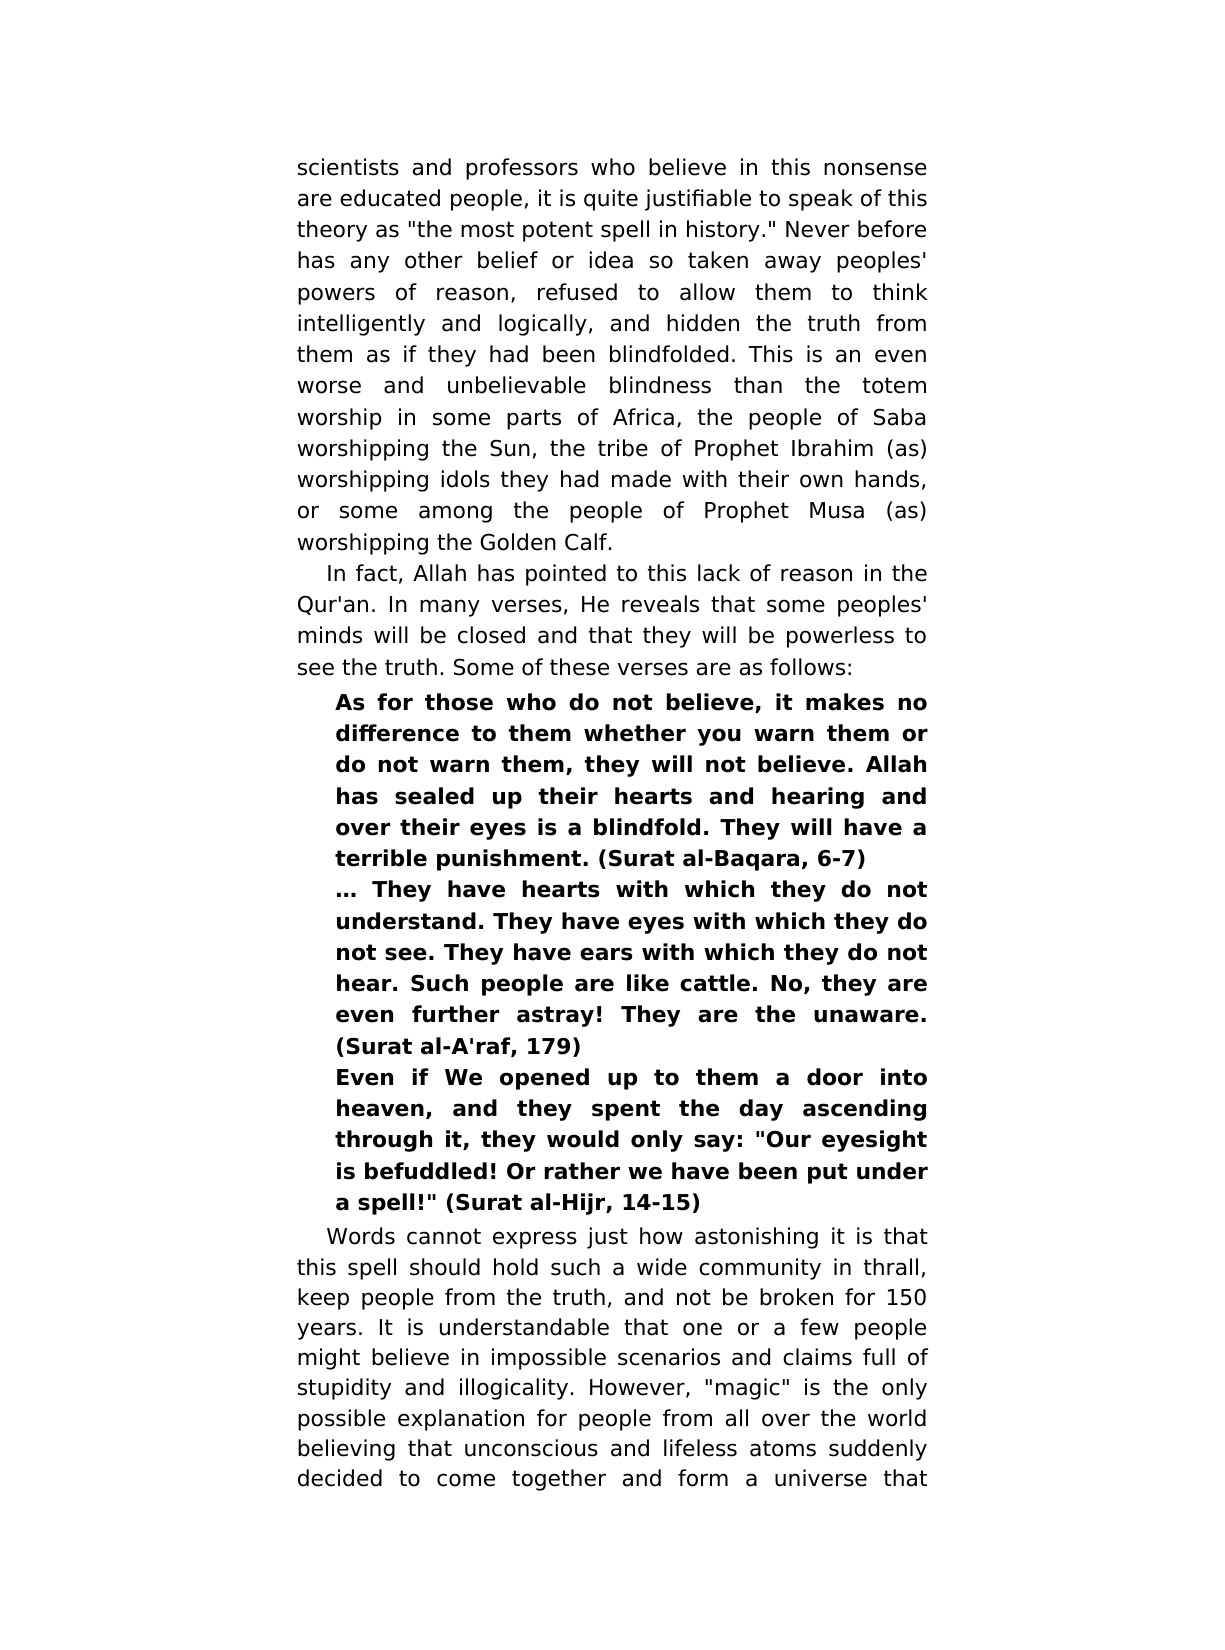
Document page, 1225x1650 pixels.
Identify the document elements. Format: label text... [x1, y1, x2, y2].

text … They have hearts with which they do not understand. They have eyes with which they do not see. They have ears with which they do not hear. Such people are like cattle. No, they are even further astray! They are the unaware. (Surat al-A'raf, 179) [335, 873, 928, 1060]
text Words cannot express just how astonishing it is that this spell should hold such a wide community in thrall, keep people from the truth, and not be broken for 150 years. It is understandable that one or a few people might believe in impossible scenarios and claims full of stupidity and illogicality. However, "magic" is the only possible explanation for people from all over the world believing that unconscious and lifeless atoms suddenly decided to come together and form a universe that [297, 1221, 928, 1492]
text Even if We opened up to them a door into heaven, and they spent the day ascending through it, they would only say: "Our eyesight is befuddled! Or rather we have been put under a spell!" (Surat al-Hijr, 14-15) [335, 1060, 928, 1217]
text As for those who do not believe, it makes no difference to them whether you warn them or do not warn them, they will not believe. Allah has sealed up their hearts and hearing and over their eyes is a blindfold. They will have a terrible punishment. (Surat al-Baqara, 6-7) [335, 685, 928, 873]
text In fact, Allah has pointed to this lack of reason in the Qur'an. In many verses, He reveals that some peoples' minds will be closed and that they will be powerless to see the truth. Some of these verses are as follows: [297, 556, 928, 681]
text scientists and professors who believe in this nonsense are educated people, it is quite justifiable to speak of this theory as "the most potent spell in history." Never before has any other belief or idea so taken away peoples' powers of reason, refused to allow them to think intelligently and logically, and hidden the truth from them as if they had been blindfolded. This is an even worse and unbelievable blindness than the totem worship in some parts of Africa, the people of Saba worshipping the Sun, the tribe of Prophet Ibrahim (as) worshipping idols they had made with their own hands, or some among the people of Prophet Musa (as) worshipping the Golden Calf. [297, 150, 928, 556]
